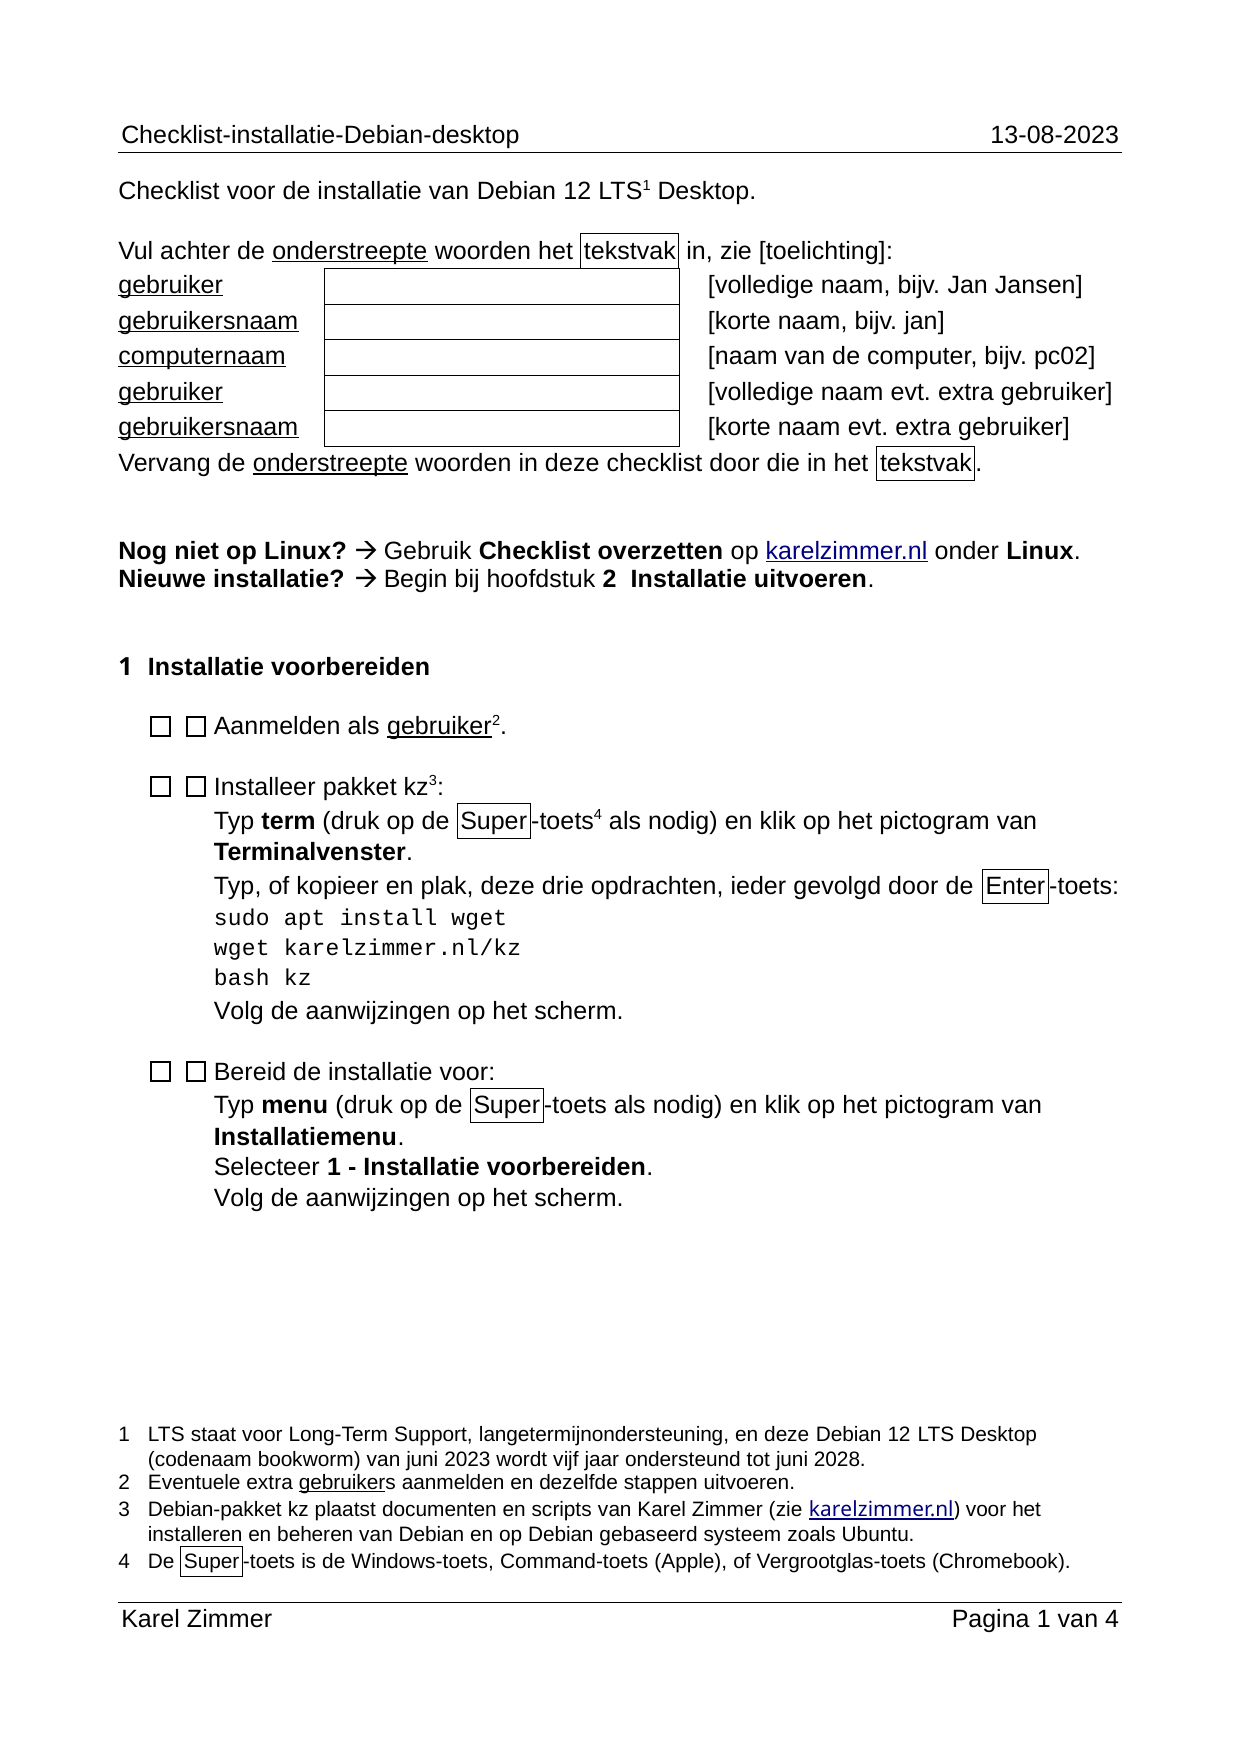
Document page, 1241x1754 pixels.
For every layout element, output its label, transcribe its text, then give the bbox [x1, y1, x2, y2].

table_cell [177, 965, 213, 996]
table_cell [177, 935, 213, 965]
text Checklist voor de installatie van Debian 12 LTS Desktop. [118, 177, 1122, 205]
text gebruiker [118, 375, 324, 410]
table_cell [142, 996, 177, 1026]
table_header [142, 711, 177, 741]
table_header [118, 711, 142, 741]
table_cell [142, 965, 177, 996]
text computernaam [118, 339, 324, 375]
table_cell [118, 1087, 142, 1152]
table_cell [213, 741, 1122, 772]
table_cell [177, 772, 213, 802]
table_cell [177, 741, 213, 772]
text [naam van de computer, bijv. pc02] [680, 339, 1122, 375]
table_cell [118, 772, 142, 802]
text gebruikersnaam [118, 410, 324, 446]
table_cell [177, 1183, 213, 1213]
table_cell [118, 1056, 142, 1087]
table_cell [177, 868, 213, 905]
table_cell [213, 1026, 1122, 1056]
table_cell Installeer pakket kz: [213, 772, 1122, 802]
text Vervang de ONDERSTREEPTE woorden in deze checklist door die in het [118, 446, 876, 481]
text [korte naam evt. extra gebruiker] [680, 410, 1122, 446]
table_cell [118, 868, 142, 905]
text [volledige naam evt. extra gebruiker] [680, 375, 1122, 410]
text tekstvak [581, 234, 678, 268]
table_cell [177, 996, 213, 1026]
text [volledige naam, bijv. Jan Jansen] [680, 268, 1122, 304]
table_cell [118, 965, 142, 996]
table_cell [118, 996, 142, 1026]
table_cell [177, 1026, 213, 1056]
table_cell [142, 1026, 177, 1056]
text in, zie [toelichting]: [679, 233, 1122, 268]
list Installatie voorbereiden [118, 649, 1122, 683]
table_cell [177, 905, 213, 935]
table_cell [142, 1056, 177, 1087]
table_cell Volg de aanwijzingen op het scherm. [213, 996, 1122, 1026]
table_cell Typ term (druk op de Super-toets als nodig) en klik op het pictogram van Terminalvenster. [213, 802, 1122, 867]
table_cell [177, 1087, 213, 1152]
table_cell [177, 802, 213, 867]
table_cell Bereid de installatie voor: [213, 1056, 1122, 1087]
text gebruikersnaam [118, 304, 324, 339]
table_cell wget karelzimmer.nl/kz [213, 935, 1122, 965]
text Nog niet op Linux?  Gebruik Checklist overzetten op karelzimmer.nl onder Linux. [118, 537, 1122, 565]
text gebruiker [118, 268, 324, 304]
table_cell [142, 802, 177, 867]
table_cell [118, 1152, 142, 1182]
table_cell [118, 802, 142, 867]
text Nieuwe installatie?  Begin bij hoofdstuk 2 Installatie uitvoeren. [118, 565, 1122, 593]
table_cell [142, 905, 177, 935]
table_cell [118, 1026, 142, 1056]
table_cell Selecteer 1 - Installatie voorbereiden. [213, 1152, 1122, 1182]
text Vul achter de ONDERSTREEPTE woorden het [118, 233, 580, 268]
table_header Aanmelden als gebruiker. [213, 711, 1122, 741]
table_cell [142, 868, 177, 905]
table_cell [118, 741, 142, 772]
table_cell Volg de aanwijzingen op het scherm. [213, 1183, 1122, 1213]
table_cell [118, 905, 142, 935]
table_cell [118, 935, 142, 965]
table_cell [118, 1183, 142, 1213]
table_cell sudo apt install wget [213, 905, 1122, 935]
table_cell [142, 741, 177, 772]
table_cell [142, 1183, 177, 1213]
text tekstvak [877, 447, 974, 480]
text . [975, 446, 1122, 481]
text [korte naam, bijv. jan] [680, 304, 1122, 339]
table_cell Typ, of kopieer en plak, deze drie opdrachten, ieder gevolgd door de Enter-toets: [213, 868, 1122, 905]
table_cell bash kz [213, 965, 1122, 996]
table_cell Typ menu (druk op de Super-toets als nodig) en klik op het pictogram van Installatiemenu. [213, 1087, 1122, 1152]
table_cell [177, 1056, 213, 1087]
table_header [177, 711, 213, 741]
table_cell [142, 772, 177, 802]
table_cell [142, 1152, 177, 1182]
text LTS staat voor Long-Term Support, langetermijnondersteuning, en deze Debian 12 LTS Desktop (codenaam bookworm) van juni 2023 wordt vijf jaar ondersteund tot juni 2028. [118, 1419, 1122, 1471]
table_cell [177, 1152, 213, 1182]
table_cell [142, 1087, 177, 1152]
table_cell [142, 935, 177, 965]
